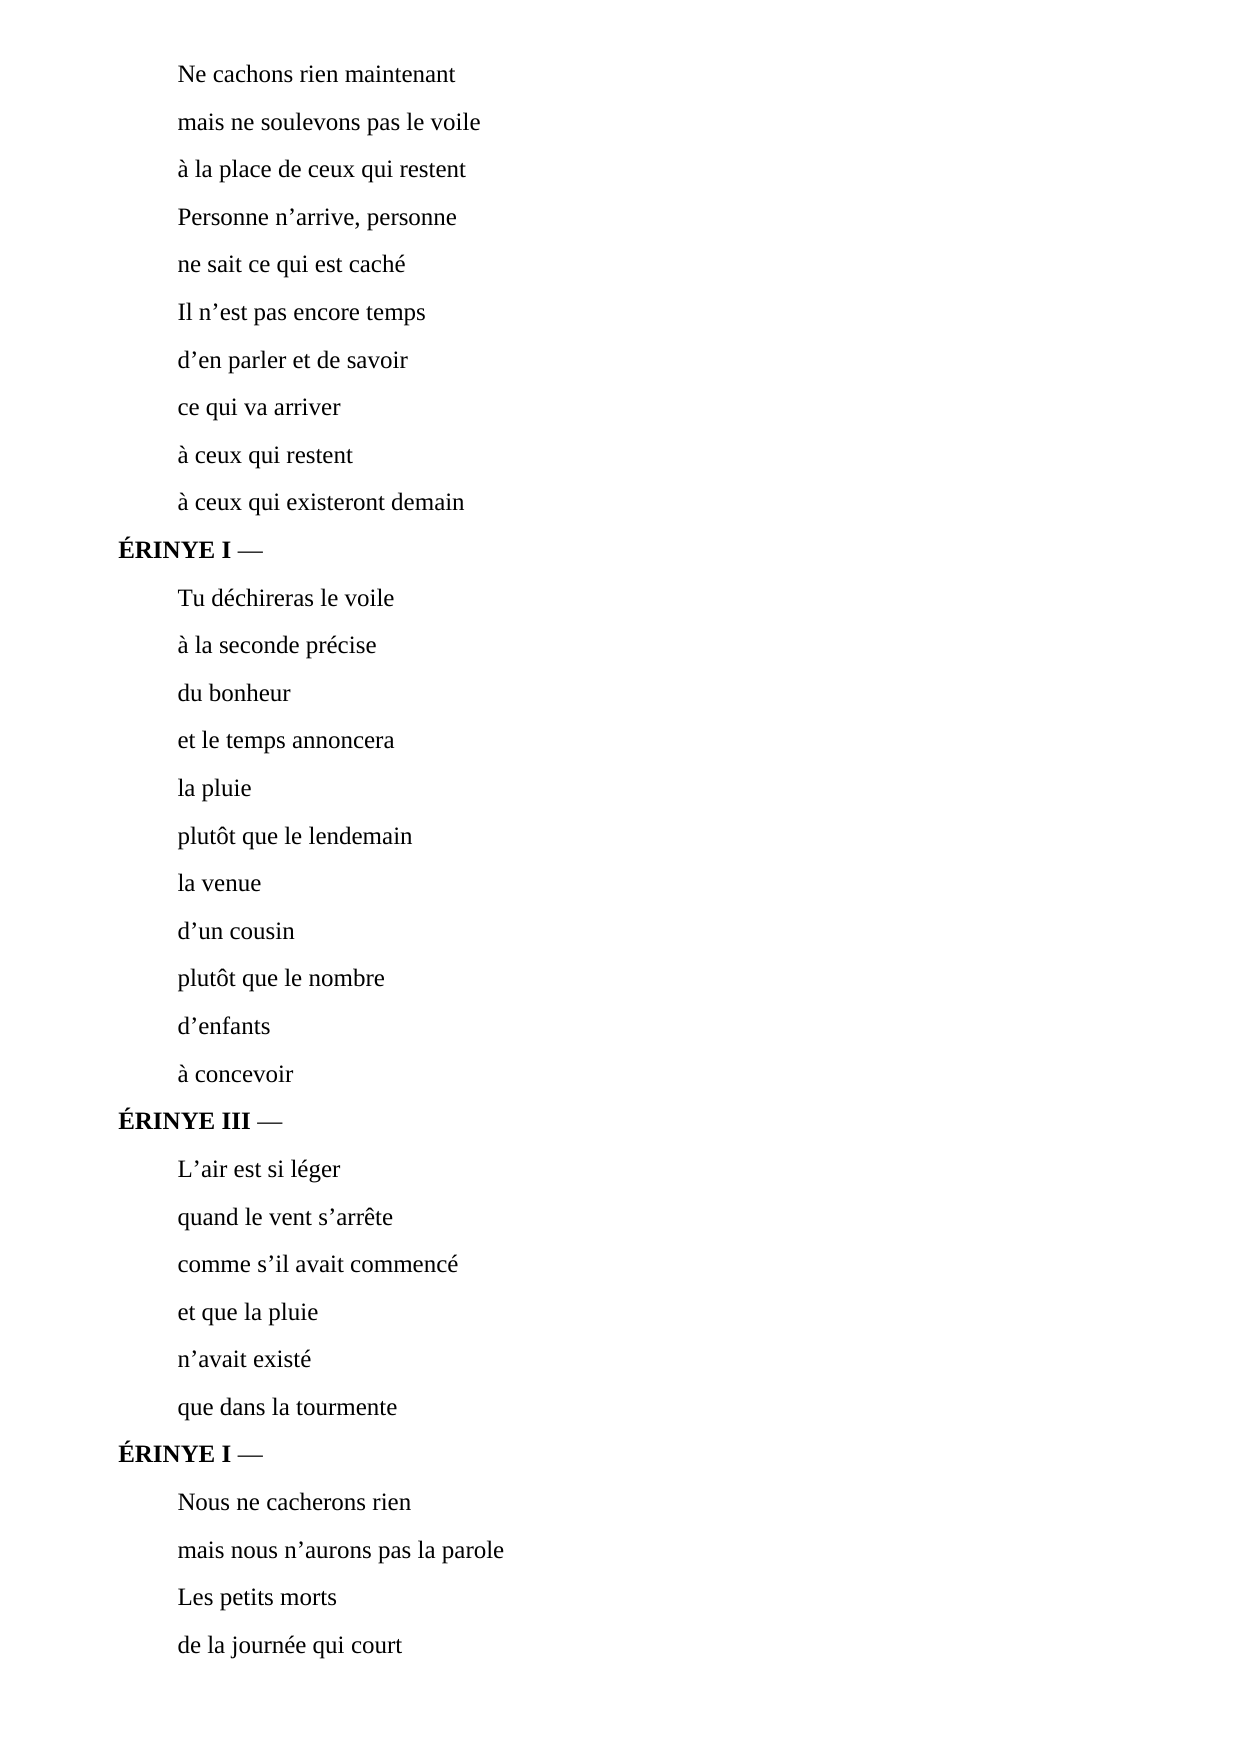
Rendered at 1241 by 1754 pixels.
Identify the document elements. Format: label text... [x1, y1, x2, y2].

text d’enfants [177, 1011, 1122, 1040]
text Personne n’arrive, personne [177, 202, 1122, 231]
text et que la pluie [177, 1297, 1122, 1326]
text et le temps annoncera [177, 726, 1122, 754]
text à ceux qui restent [177, 440, 1122, 469]
text que dans la tourmente [177, 1392, 1122, 1421]
text plutôt que le lendemain [177, 821, 1122, 849]
text Tu déchireras le voile [177, 583, 1122, 611]
text ÉRINYE I — [118, 535, 1181, 564]
text Ne cachons rien maintenant [177, 59, 1122, 88]
text mais nous n’aurons pas la parole [177, 1535, 1122, 1563]
text ce qui va arriver [177, 392, 1122, 421]
text la pluie [177, 773, 1122, 802]
text ÉRINYE III — [118, 1106, 1181, 1135]
text d’un cousin [177, 916, 1122, 945]
text la venue [177, 868, 1122, 897]
text à la place de ceux qui restent [177, 154, 1122, 183]
text mais ne soulevons pas le voile [177, 107, 1122, 135]
text d’en parler et de savoir [177, 345, 1122, 373]
text à la seconde précise [177, 630, 1122, 659]
text plutôt que le nombre [177, 963, 1122, 992]
text Nous ne cacherons rien [177, 1487, 1122, 1516]
text à concevoir [177, 1059, 1122, 1087]
text ÉRINYE I — [118, 1439, 1181, 1468]
text L’air est si léger [177, 1154, 1122, 1183]
text Les petits morts [177, 1582, 1122, 1611]
text Il n’est pas encore temps [177, 297, 1122, 326]
text n’avait existé [177, 1344, 1122, 1373]
text ne sait ce qui est caché [177, 249, 1122, 278]
text comme s’il avait commencé [177, 1249, 1122, 1278]
text de la journée qui court [177, 1630, 1122, 1659]
text quand le vent s’arrête [177, 1202, 1122, 1230]
text à ceux qui existeront demain [177, 487, 1122, 516]
text du bonheur [177, 678, 1122, 707]
